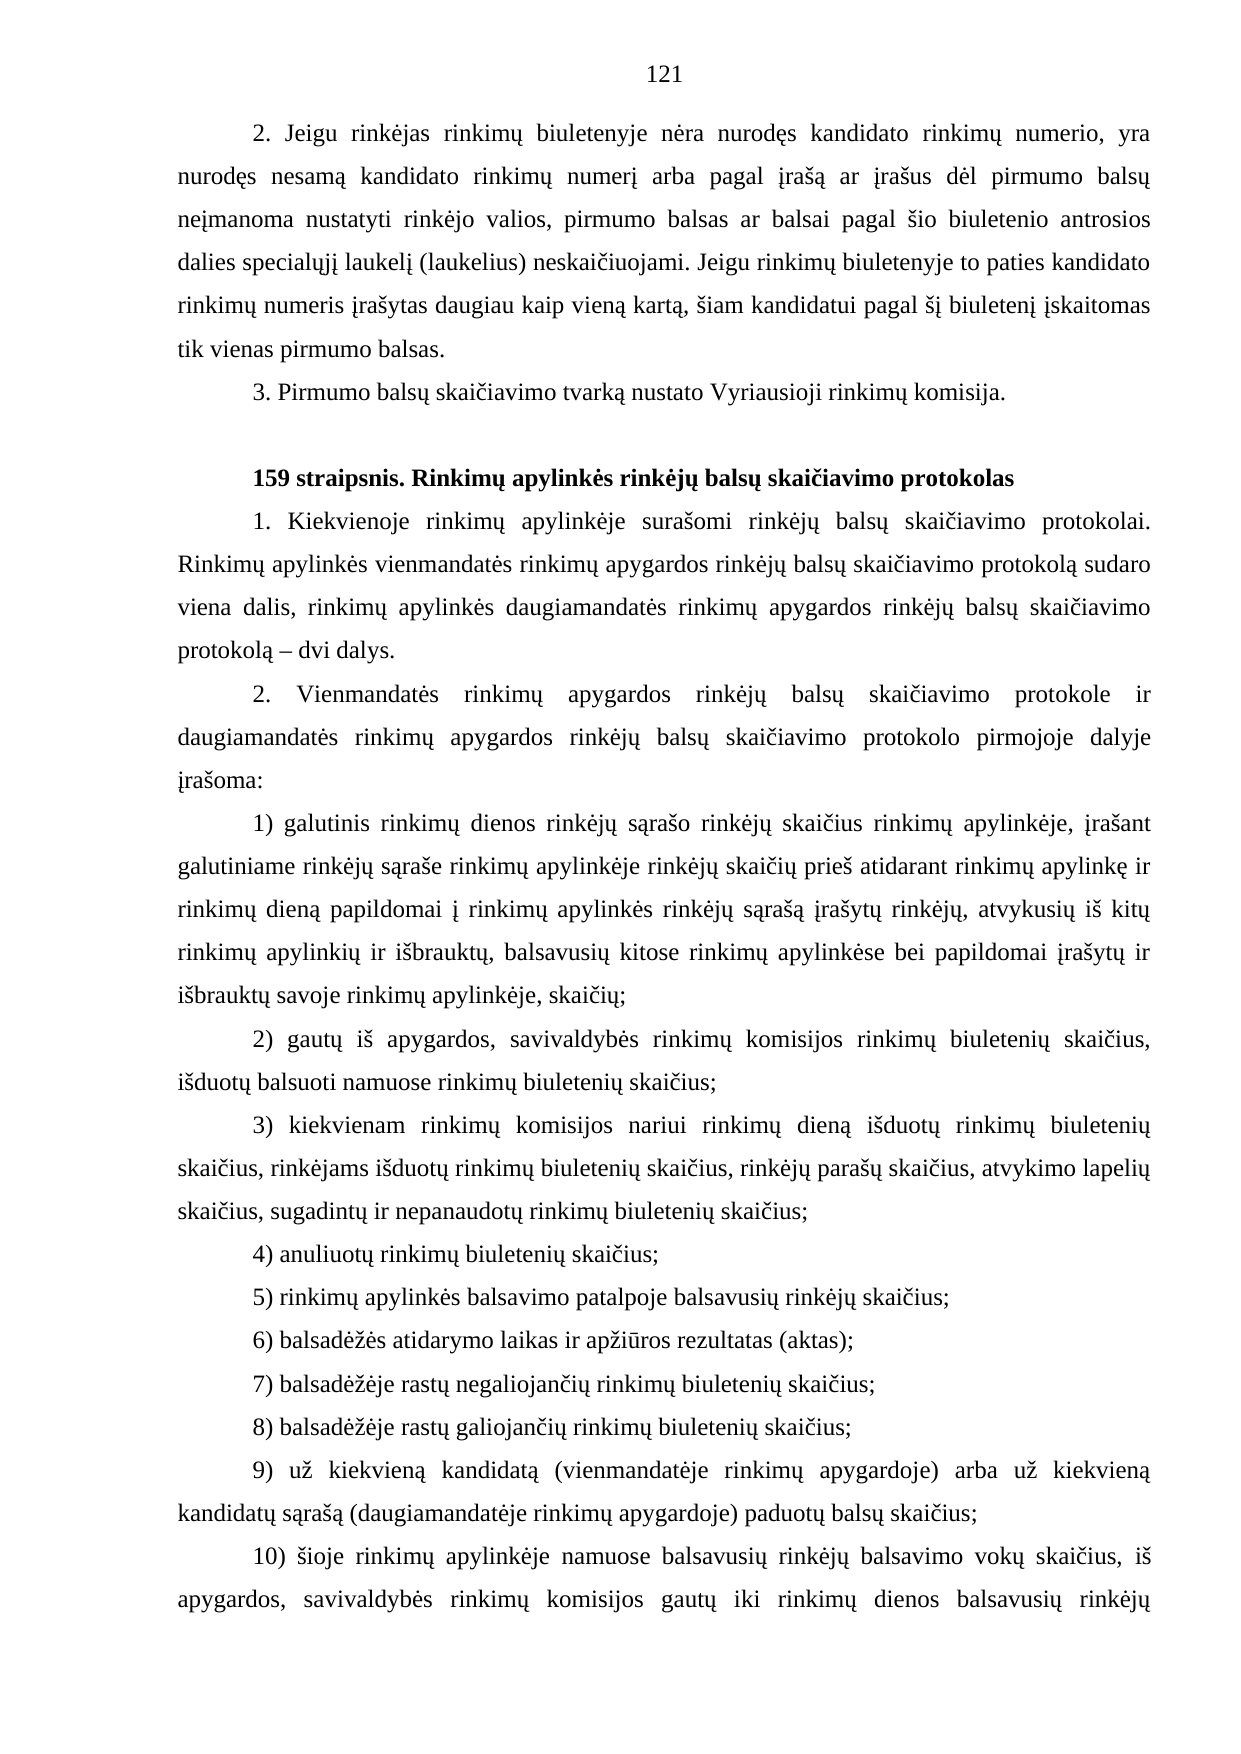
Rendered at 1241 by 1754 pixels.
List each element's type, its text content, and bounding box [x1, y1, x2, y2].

text 8) balsadėžėje rastų galiojančių rinkimų biuletenių skaičius; [177, 1412, 1152, 1441]
text 3) kiekvienam rinkimų komisijos nariui rinkimų dieną išduotų rinkimų biuletenių skaičius, rinkėjams išduotų rinkimų biuletenių skaičius, rinkėjų parašų skaičius, atvykimo lapelių skaičius, sugadintų ir nepanaudotų rinkimų biuletenių skaičius; [177, 1110, 1152, 1225]
text 6) balsadėžės atidarymo laikas ir apžiūros rezultatas (aktas); [177, 1326, 1152, 1354]
text 1. Kiekvienoje rinkimų apylinkėje surašomi rinkėjų balsų skaičiavimo protokolai. Rinkimų apylinkės vienmandatės rinkimų apygardos rinkėjų balsų skaičiavimo protokolą sudaro viena dalis, rinkimų apylinkės daugiamandatės rinkimų apygardos rinkėjų balsų skaičiavimo protokolą – dvi dalys. [177, 506, 1152, 664]
text 9) už kiekvieną kandidatą (vienmandatėje rinkimų apygardoje) arba už kiekvieną kandidatų sąrašą (daugiamandatėje rinkimų apygardoje) paduotų balsų skaičius; [177, 1455, 1152, 1527]
text 5) rinkimų apylinkės balsavimo patalpoje balsavusių rinkėjų skaičius; [177, 1282, 1152, 1311]
text 10) šioje rinkimų apylinkėje namuose balsavusių rinkėjų balsavimo vokų skaičius, iš apygardos, savivaldybės rinkimų komisijos gautų iki rinkimų dienos balsavusių rinkėjų [177, 1541, 1152, 1613]
text 7) balsadėžėje rastų negaliojančių rinkimų biuletenių skaičius; [177, 1369, 1152, 1397]
text 2) gautų iš apygardos, savivaldybės rinkimų komisijos rinkimų biuletenių skaičius, išduotų balsuoti namuose rinkimų biuletenių skaičius; [177, 1024, 1152, 1096]
text 2. Vienmandatės rinkimų apygardos rinkėjų balsų skaičiavimo protokole ir daugiamandatės rinkimų apygardos rinkėjų balsų skaičiavimo protokolo pirmojoje dalyje įrašoma: [177, 679, 1152, 794]
text 2. Jeigu rinkėjas rinkimų biuletenyje nėra nurodęs kandidato rinkimų numerio, yra nurodęs nesamą kandidato rinkimų numerį arba pagal įrašą ar įrašus dėl pirmumo balsų neįmanoma nustatyti rinkėjo valios, pirmumo balsas ar balsai pagal šio biuletenio antrosios dalies specialųjį laukelį (laukelius) neskaičiuojami. Jeigu rinkimų biuletenyje to paties kandidato rinkimų numeris įrašytas daugiau kaip vieną kartą, šiam kandidatui pagal šį biuletenį įskaitomas tik vienas pirmumo balsas. [177, 118, 1152, 362]
subtitle 159 straipsnis. Rinkimų apylinkės rinkėjų balsų skaičiavimo protokolas [177, 463, 1152, 492]
text 1) galutinis rinkimų dienos rinkėjų sąrašo rinkėjų skaičius rinkimų apylinkėje, įrašant galutiniame rinkėjų sąraše rinkimų apylinkėje rinkėjų skaičių prieš atidarant rinkimų apylinkę ir rinkimų dieną papildomai į rinkimų apylinkės rinkėjų sąrašą įrašytų rinkėjų, atvykusių iš kitų rinkimų apylinkių ir išbrauktų, balsavusių kitose rinkimų apylinkėse bei papildomai įrašytų ir išbrauktų savoje rinkimų apylinkėje, skaičių; [177, 808, 1152, 1009]
text 3. Pirmumo balsų skaičiavimo tvarką nustato Vyriausioji rinkimų komisija. [177, 377, 1152, 406]
text 4) anuliuotų rinkimų biuletenių skaičius; [177, 1239, 1152, 1268]
